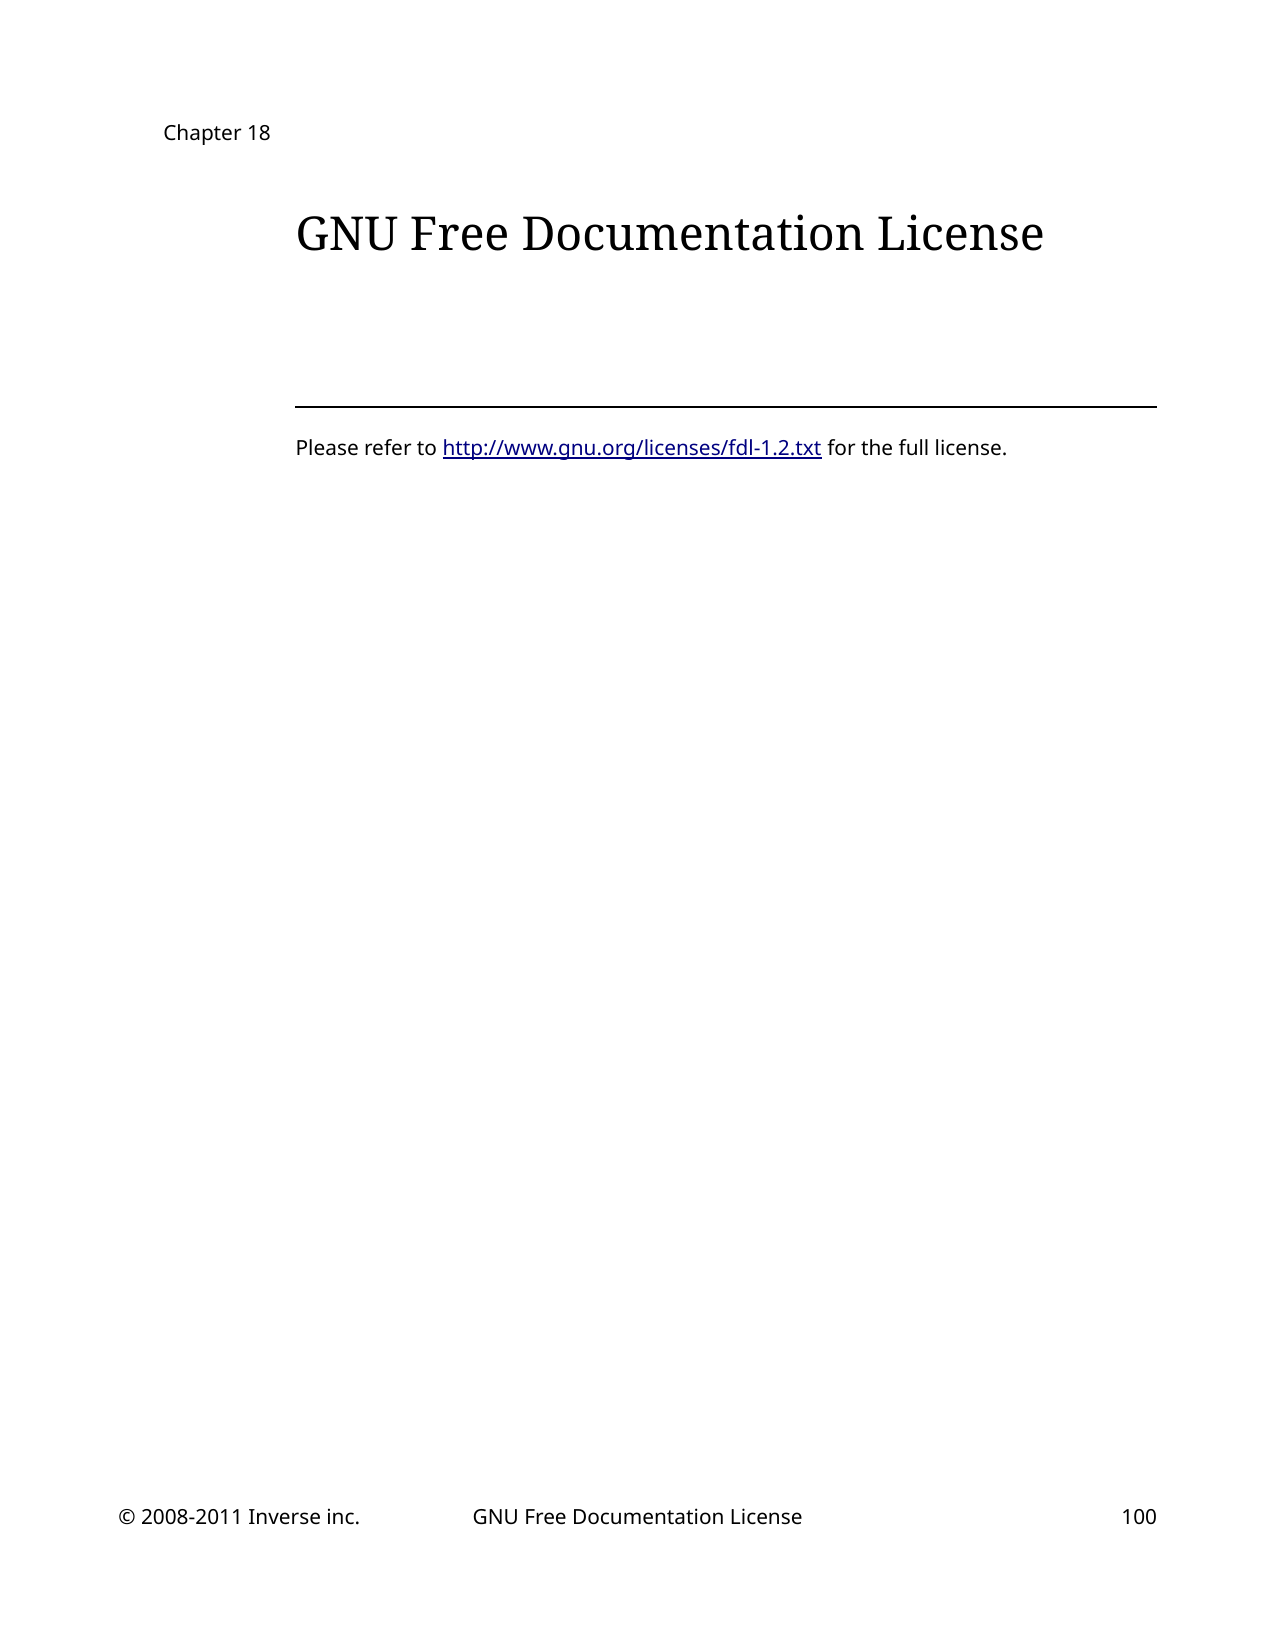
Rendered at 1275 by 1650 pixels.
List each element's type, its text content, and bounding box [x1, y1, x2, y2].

text Please refer to http://www.gnu.org/licenses/fdl-1.2.txt for the full license. [295, 433, 1157, 461]
subtitle GNU Free Documentation License [295, 201, 1157, 406]
